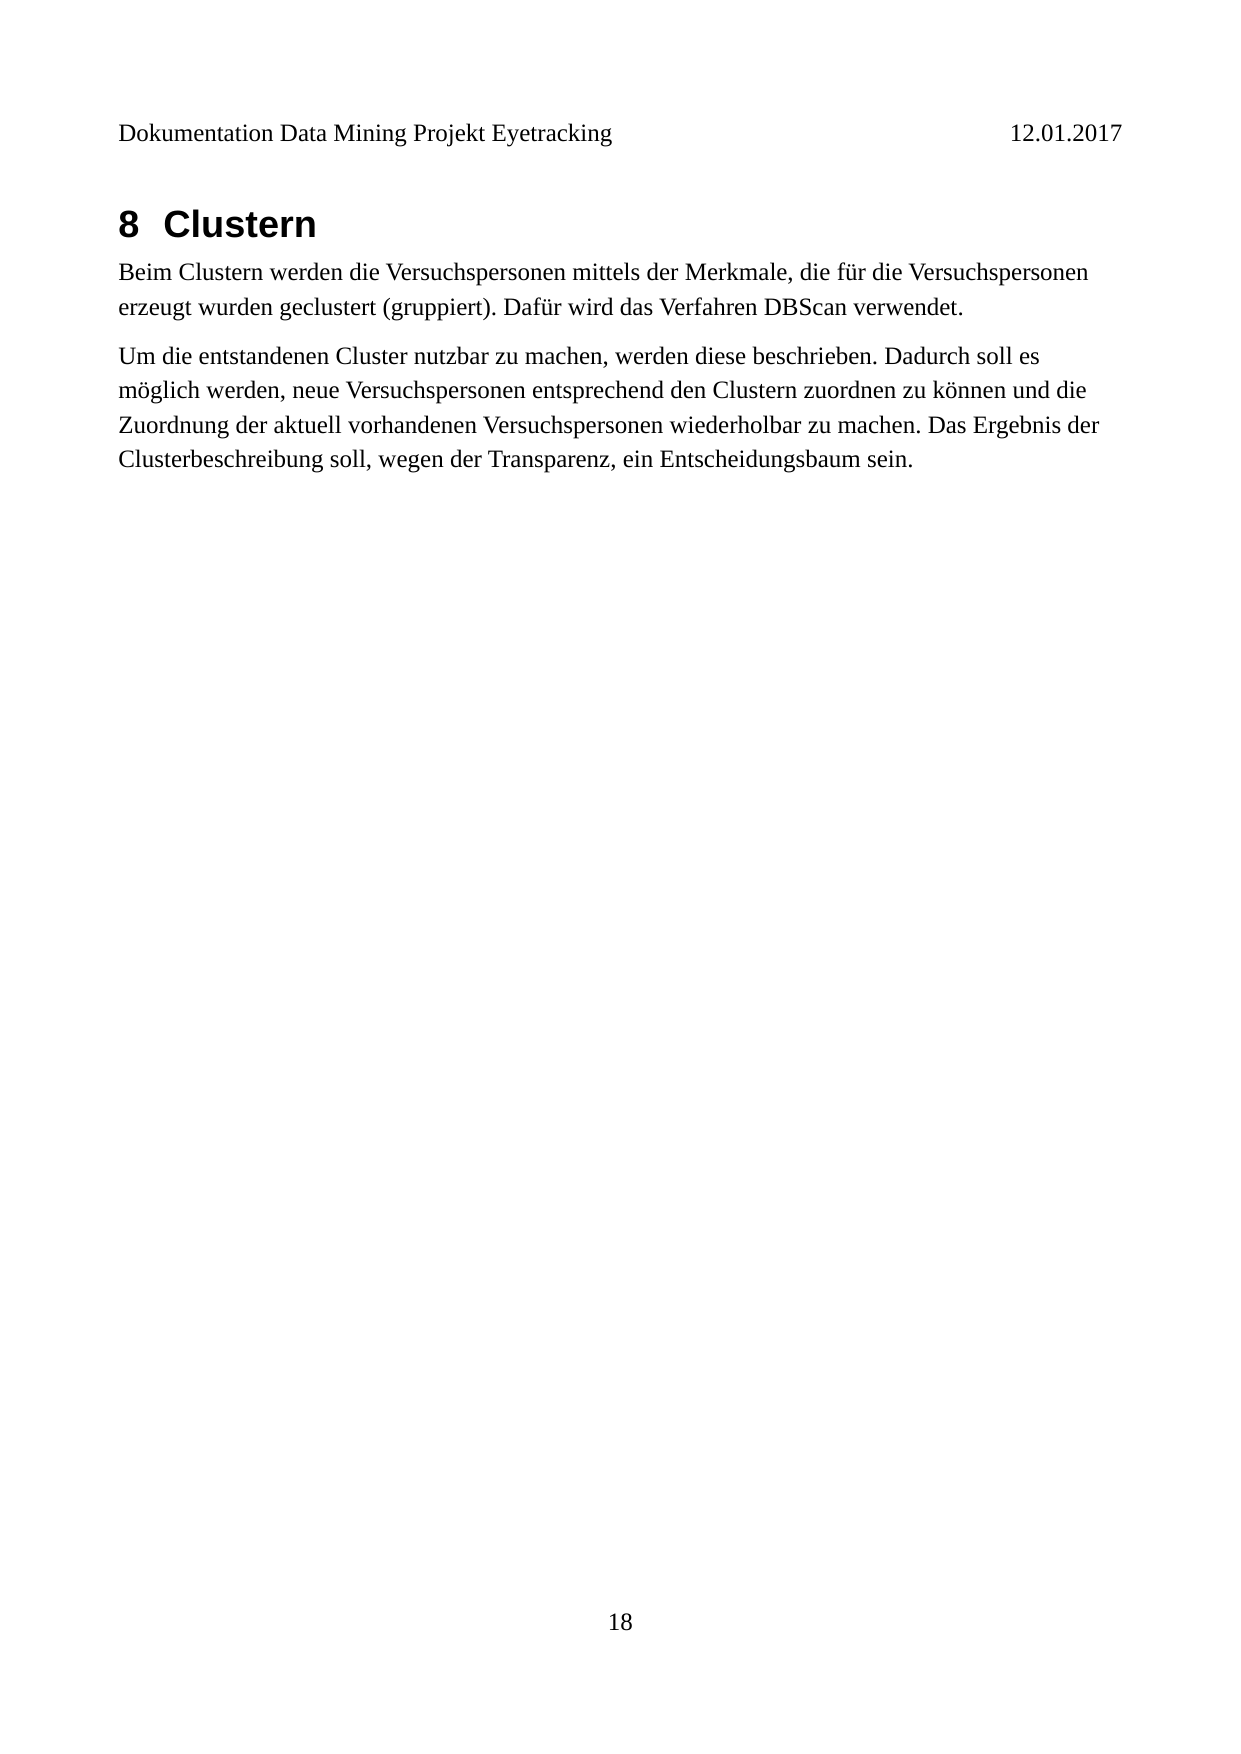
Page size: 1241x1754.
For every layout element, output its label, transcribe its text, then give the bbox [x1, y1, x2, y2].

text Um die entstandenen Cluster nutzbar zu machen, werden diese beschrieben. Dadurch soll es möglich werden, neue Versuchspersonen entsprechend den Clustern zuordnen zu können und die Zuordnung der aktuell vorhandenen Versuchspersonen wiederholbar zu machen. Das Ergebnis der Clusterbeschreibung soll, wegen der Transparenz, ein Entscheidungsbaum sein. [118, 341, 1122, 473]
subtitle Clustern [118, 201, 1122, 245]
text Beim Clustern werden die Versuchspersonen mittels der Merkmale, die für die Versuchspersonen erzeugt wurden geclustert (gruppiert). Dafür wird das Verfahren DBScan verwendet. [118, 257, 1122, 321]
